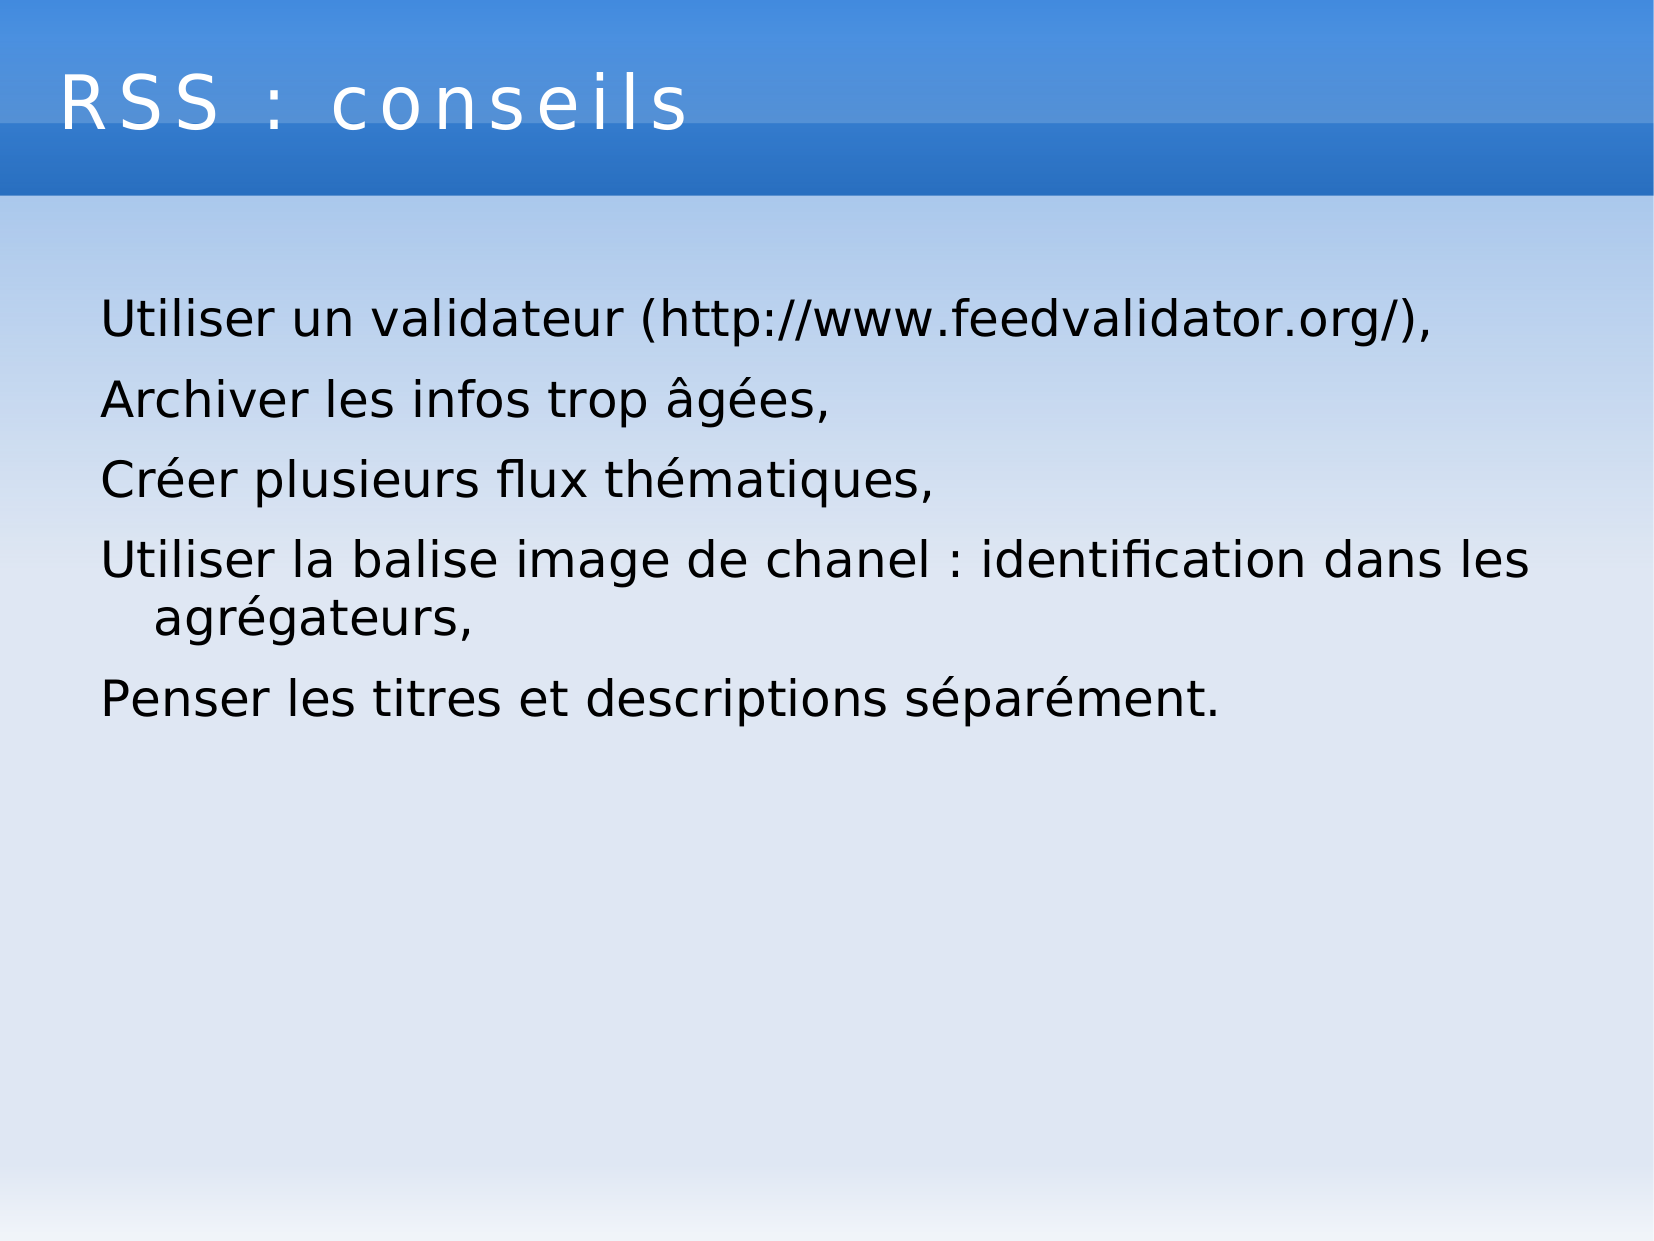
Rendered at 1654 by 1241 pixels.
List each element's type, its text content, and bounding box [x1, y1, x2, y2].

title RSS : conseils [59, 29, 1270, 178]
picture [0, 0, 1654, 1241]
list Utiliser un validateur (http://www.feedvalidator.org/), Archiver les infos trop âgées, Créer plusieurs flux thématiques, Utiliser la balise image de chanel : identification dans les agrégateurs, Penser les titres et descriptions séparément. [82, 290, 1571, 1109]
